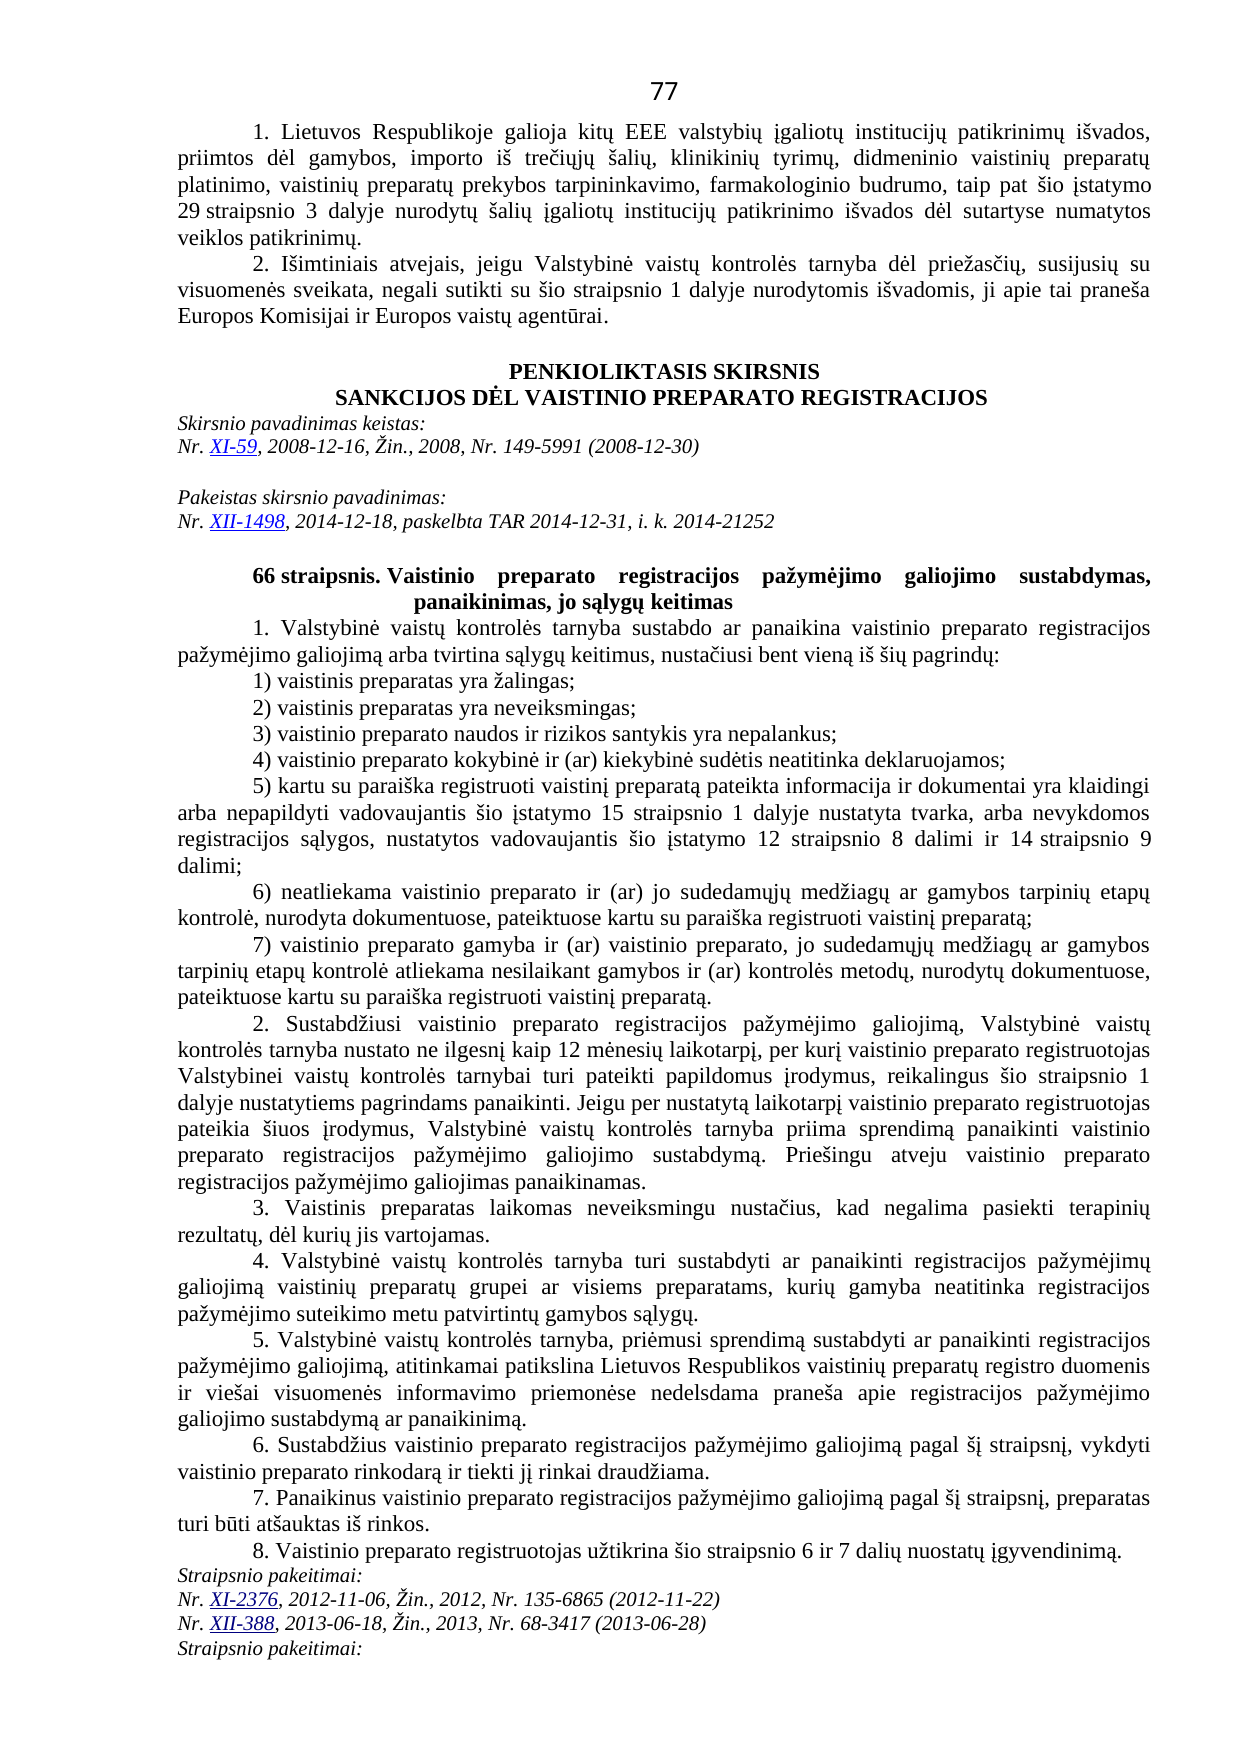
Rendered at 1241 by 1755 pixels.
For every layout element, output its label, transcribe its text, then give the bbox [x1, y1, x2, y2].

text Straipsnio pakeitimai: [177, 1563, 1152, 1587]
text 2. Sustabdžiusi vaistinio preparato registracijos pažymėjimo galiojimą, Valstybinė vaistų kontrolės tarnyba nustato ne ilgesnį kaip 12 mėnesių laikotarpį, per kurį vaistinio preparato registruotojas Valstybinei vaistų kontrolės tarnybai turi pateikti papildomus įrodymus, reikalingus šio straipsnio 1 dalyje nustatytiems pagrindams panaikinti. Jeigu per nustatytą laikotarpį vaistinio preparato registruotojas pateikia šiuos įrodymus, Valstybinė vaistų kontrolės tarnyba priima sprendimą panaikinti vaistinio preparato registracijos pažymėjimo galiojimo sustabdymą. Priešingu atveju vaistinio preparato registracijos pažymėjimo galiojimas panaikinamas. [177, 1010, 1152, 1194]
text Nr. XI-2376, 2012-11-06, Žin., 2012, Nr. 135-6865 (2012-11-22) [177, 1587, 1152, 1611]
text 4. Valstybinė vaistų kontrolės tarnyba turi sustabdyti ar panaikinti registracijos pažymėjimų galiojimą vaistinių preparatų grupei ar visiems preparatams, kurių gamyba neatitinka registracijos pažymėjimo suteikimo metu patvirtintų gamybos sąlygų. [177, 1247, 1152, 1326]
text SANKCIJOS DĖL VAISTINIO PREPARATO REGISTRACIJOS [177, 384, 1152, 410]
text Skirsnio pavadinimas keistas: [177, 410, 1152, 434]
text Pakeistas skirsnio pavadinimas: [177, 485, 1152, 509]
text 5. Valstybinė vaistų kontrolės tarnyba, priėmusi sprendimą sustabdyti ar panaikinti registracijos pažymėjimo galiojimą, atitinkamai patikslina Lietuvos Respublikos vaistinių preparatų registro duomenis ir viešai visuomenės informavimo priemonėse nedelsdama praneša apie registracijos pažymėjimo galiojimo sustabdymą ar panaikinimą. [177, 1326, 1152, 1431]
text 7) vaistinio preparato gamyba ir (ar) vaistinio preparato, jo sudedamųjų medžiagų ar gamybos tarpinių etapų kontrolė atliekama nesilaikant gamybos ir (ar) kontrolės metodų, nurodytų dokumentuose, pateiktuose kartu su paraiška registruoti vaistinį preparatą. [177, 931, 1152, 1010]
text Nr. XII-388, 2013-06-18, Žin., 2013, Nr. 68-3417 (2013-06-28) [177, 1611, 1152, 1635]
text 3. Vaistinis preparatas laikomas neveiksmingu nustačius, kad negalima pasiekti terapinių rezultatų, dėl kurių jis vartojamas. [177, 1194, 1152, 1247]
text 1. Valstybinė vaistų kontrolės tarnyba sustabdo ar panaikina vaistinio preparato registracijos pažymėjimo galiojimą arba tvirtina sąlygų keitimus, nustačiusi bent vieną iš šių pagrindų: [177, 614, 1152, 667]
text 6) neatliekama vaistinio preparato ir (ar) jo sudedamųjų medžiagų ar gamybos tarpinių etapų kontrolė, nurodyta dokumentuose, pateiktuose kartu su paraiška registruoti vaistinį preparatą; [177, 878, 1152, 931]
text 1) vaistinis preparatas yra žalingas; [177, 667, 1152, 693]
text 1. Lietuvos Respublikoje galioja kitų EEE valstybių įgaliotų institucijų patikrinimų išvados, priimtos dėl gamybos, importo iš trečiųjų šalių, klinikinių tyrimų, didmeninio vaistinių preparatų platinimo, vaistinių preparatų prekybos tarpininkavimo, farmakologinio budrumo, taip pat šio įstatymo 29 straipsnio 3 dalyje nurodytų šalių įgaliotų institucijų patikrinimo išvados dėl sutartyse numatytos veiklos patikrinimų. [177, 118, 1152, 250]
text 3) vaistinio preparato naudos ir rizikos santykis yra nepalankus; [177, 720, 1152, 746]
text Nr. XI-59, 2008-12-16, Žin., 2008, Nr. 149-5991 (2008-12-30) [177, 434, 1152, 458]
text 2) vaistinis preparatas yra neveiksmingas; [177, 693, 1152, 720]
text Nr. XII-1498, 2014-12-18, paskelbta TAR 2014-12-31, i. k. 2014-21252 [177, 509, 1152, 533]
text 2. Išimtiniais atvejais, jeigu Valstybinė vaistų kontrolės tarnyba dėl priežasčių, susijusių su visuomenės sveikata, negali sutikti su šio straipsnio 1 dalyje nurodytomis išvadomis, ji apie tai praneša Europos Komisijai ir Europos vaistų agentūrai. [177, 250, 1152, 329]
text PENKIOLIKTASIS SKIRSNIS [177, 358, 1152, 384]
text 7. Panaikinus vaistinio preparato registracijos pažymėjimo galiojimą pagal šį straipsnį, preparatas turi būti atšauktas iš rinkos. [177, 1484, 1152, 1537]
text 6. Sustabdžius vaistinio preparato registracijos pažymėjimo galiojimą pagal šį straipsnį, vykdyti vaistinio preparato rinkodarą ir tiekti jį rinkai draudžiama. [177, 1431, 1152, 1484]
text 8. Vaistinio preparato registruotojas užtikrina šio straipsnio 6 ir 7 dalių nuostatų įgyvendinimą. [177, 1537, 1152, 1563]
text 5) kartu su paraiška registruoti vaistinį preparatą pateikta informacija ir dokumentai yra klaidingi arba nepapildyti vadovaujantis šio įstatymo 15 straipsnio 1 dalyje nustatyta tvarka, arba nevykdomos registracijos sąlygos, nustatytos vadovaujantis šio įstatymo 12 straipsnio 8 dalimi ir 14 straipsnio 9 dalimi; [177, 773, 1152, 878]
text 4) vaistinio preparato kokybinė ir (ar) kiekybinė sudėtis neatitinka deklaruojamos; [177, 746, 1152, 773]
text 66 straipsnis. Vaistinio preparato registracijos pažymėjimo galiojimo sustabdymas, panaikinimas, jo sąlygų keitimas [252, 562, 1152, 614]
text Straipsnio pakeitimai: [177, 1635, 1152, 1659]
